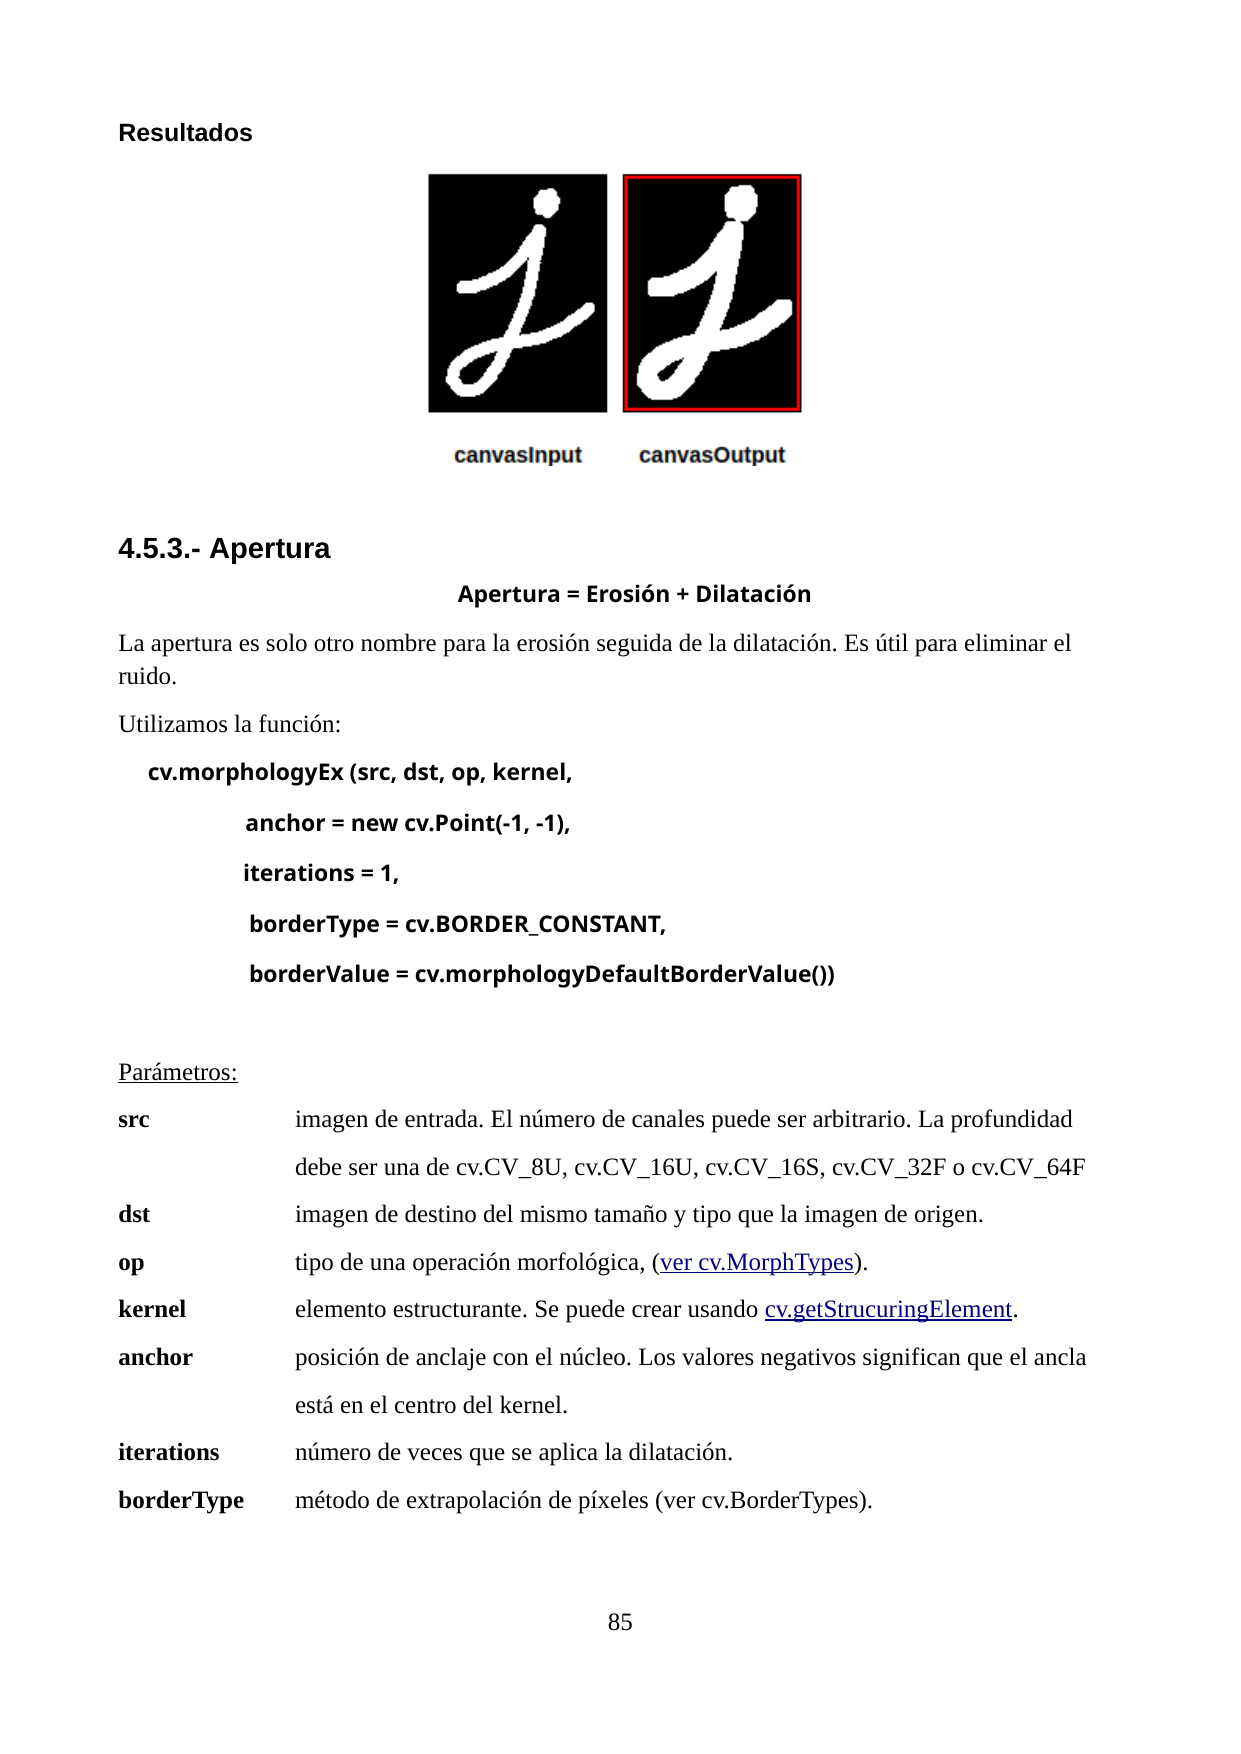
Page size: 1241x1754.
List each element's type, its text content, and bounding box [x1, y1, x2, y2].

text La apertura es solo otro nombre para la erosión seguida de la dilatación. Es útil para eliminar el ruido. [118, 628, 1122, 690]
text anchor posición de anclaje con el núcleo. Los valores negativos significan que el ancla [118, 1342, 1122, 1371]
text Resultados [118, 118, 1122, 147]
text debe ser una de cv.CV_8U, cv.CV_16U, cv.CV_16S, cv.CV_32F o cv.CV_64F [118, 1152, 1122, 1181]
text op tipo de una operación morfológica, (ver cv.MorphTypes). [118, 1247, 1122, 1276]
text anchor = new cv.Point(-1, -1), [148, 807, 1122, 838]
text cv.morphologyEx (src, dst, op, kernel, [148, 756, 1122, 788]
text Parámetros: [118, 1057, 1122, 1085]
text borderType = cv.BORDER_CONSTANT, [148, 908, 1122, 939]
subtitle Apertura [118, 532, 1122, 565]
text está en el centro del kernel. [118, 1390, 1122, 1418]
text kernel elemento estructurante. Se puede crear usando cv.getStrucuringElement. [118, 1294, 1122, 1323]
picture [421, 165, 819, 466]
text borderType método de extrapolación de píxeles (ver cv.BorderTypes). [118, 1485, 1122, 1514]
text iterations número de veces que se aplica la dilatación. [118, 1437, 1122, 1466]
text src imagen de entrada. El número de canales puede ser arbitrario. La profundidad [118, 1104, 1122, 1133]
text dst imagen de destino del mismo tamaño y tipo que la imagen de origen. [118, 1199, 1122, 1228]
text Utilizamos la función: [118, 709, 1122, 737]
text iterations = 1, [148, 857, 1122, 889]
text Apertura = Erosión + Dilatación [148, 578, 1122, 609]
text borderValue = cv.morphologyDefaultBorderValue()) [148, 958, 1122, 990]
